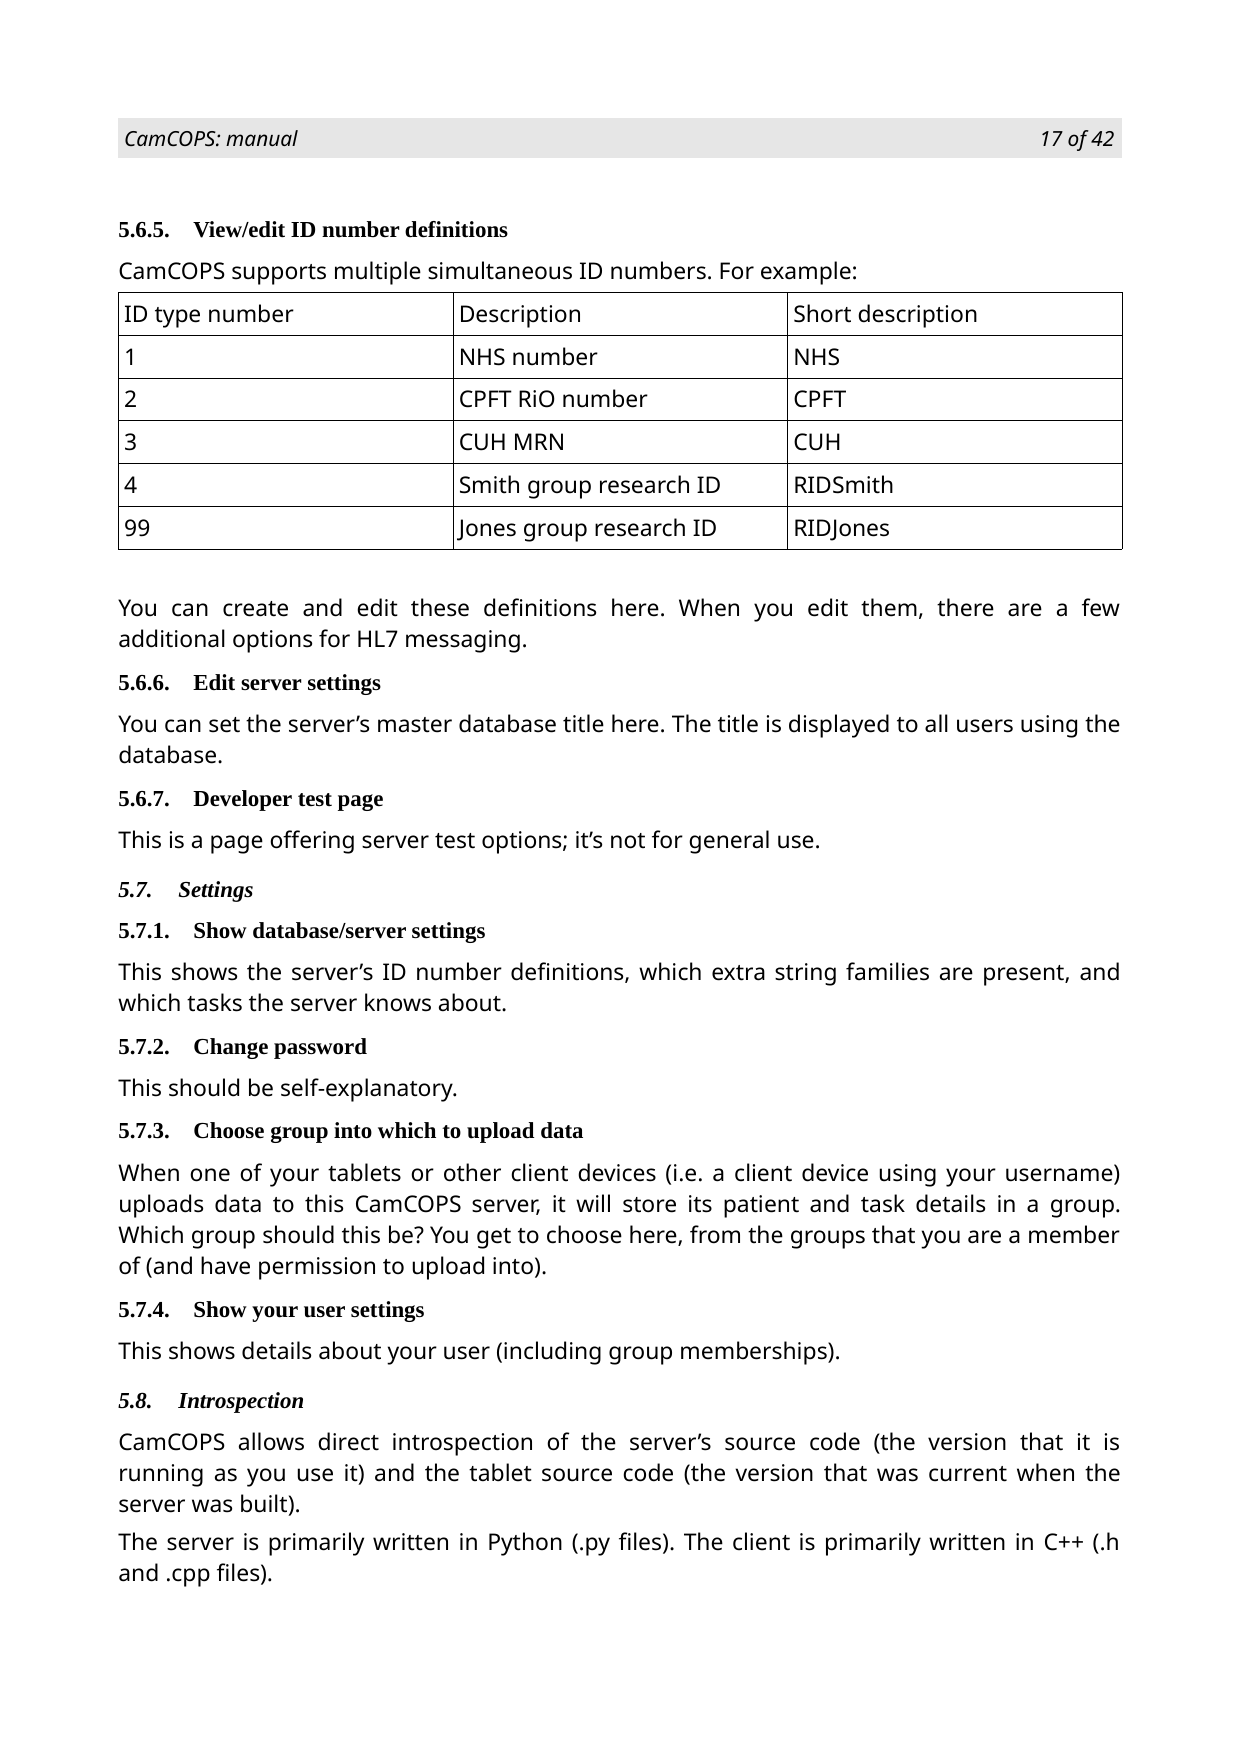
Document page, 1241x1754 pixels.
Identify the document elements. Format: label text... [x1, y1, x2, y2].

table_cell RIDSmith [788, 464, 1122, 506]
subtitle Show your user settings [118, 1296, 1122, 1322]
table_cell Jones group research ID [454, 507, 787, 549]
table_cell Smith group research ID [454, 464, 787, 506]
table_cell CPFT RiO number [454, 379, 787, 420]
table_cell 99 [119, 507, 453, 549]
text CamCOPS allows direct introspection of the server’s source code (the version that it is running as you use it) and the tablet source code (the version that was current when the server was built). [118, 1426, 1122, 1519]
table_cell 1 [119, 336, 453, 378]
table_cell RIDJones [788, 507, 1122, 549]
text You can create and edit these definitions here. When you edit them, there are a few additional options for HL7 messaging. [118, 592, 1122, 654]
table_cell NHS number [454, 336, 787, 378]
text When one of your tablets or other client devices (i.e. a client device using your username) uploads data to this CamCOPS server, it will store its patient and task details in a group. Which group should this be? You get to choose here, from the groups that you are a member of (and have permission to upload into). [118, 1156, 1122, 1281]
table_cell CUH MRN [454, 421, 787, 463]
subtitle Developer test page [118, 785, 1122, 811]
table_cell 4 [119, 464, 453, 506]
table_header Description [454, 293, 787, 335]
subtitle Choose group into which to upload data [118, 1118, 1122, 1144]
subtitle Edit server settings [118, 669, 1122, 696]
table_cell 3 [119, 421, 453, 463]
table_cell CUH [788, 421, 1122, 463]
table_cell 2 [119, 379, 453, 420]
subtitle Change password [118, 1033, 1122, 1059]
table_header ID type number [119, 293, 453, 335]
subtitle Show database/server settings [118, 917, 1122, 943]
table_header Short description [788, 293, 1122, 335]
table_cell NHS [788, 336, 1122, 378]
subtitle Introspection [118, 1387, 1122, 1413]
text The server is primarily written in Python (.py files). The client is primarily written in C++ (.h and .cpp files). [118, 1526, 1122, 1588]
subtitle Settings [118, 876, 1122, 902]
text This shows details about your user (including group memberships). [118, 1335, 1122, 1366]
text This shows the server’s ID number definitions, which extra string families are present, and which tasks the server knows about. [118, 956, 1122, 1018]
text This is a page offering server test options; it’s not for general use. [118, 824, 1122, 855]
text This should be self-explanatory. [118, 1072, 1122, 1103]
text CamCOPS supports multiple simultaneous ID numbers. For example: [118, 255, 1122, 286]
subtitle View/edit ID number definitions [118, 216, 1122, 242]
text You can set the server’s master database title here. The title is displayed to all users using the database. [118, 708, 1122, 771]
table_cell CPFT [788, 379, 1122, 420]
